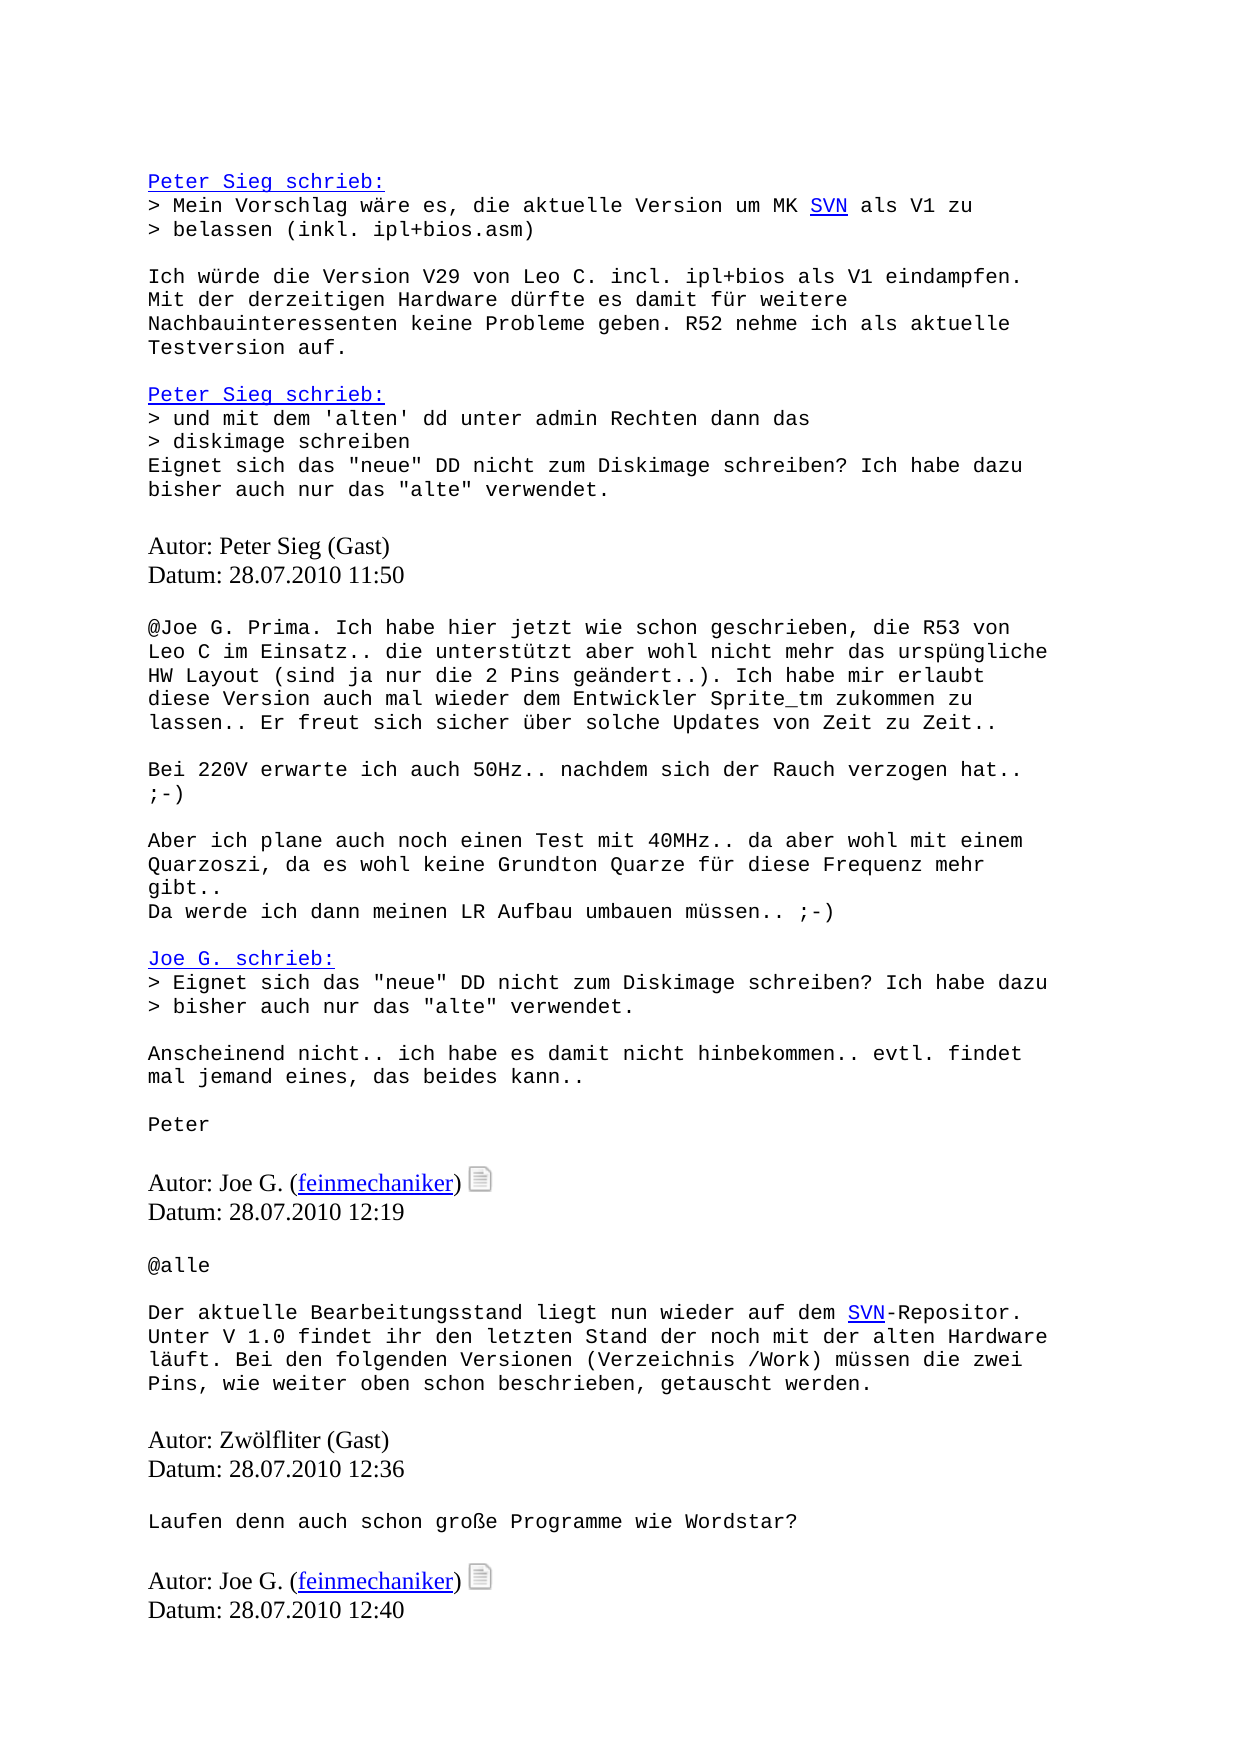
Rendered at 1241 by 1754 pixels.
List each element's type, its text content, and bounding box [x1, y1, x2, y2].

text > diskimage schreiben [148, 431, 1093, 455]
text Datum: 28.07.2010 12:36 [148, 1454, 1093, 1483]
text HW Layout (sind ja nur die 2 Pins geändert..). Ich habe mir erlaubt [148, 664, 1093, 688]
text Eignet sich das "neue" DD nicht zum Diskimage schreiben? Ich habe dazu [148, 455, 1093, 479]
text Datum: 28.07.2010 11:50 [148, 560, 1093, 588]
text > belassen (inkl. ipl+bios.asm) [148, 218, 1093, 242]
text diese Version auch mal wieder dem Entwickler Sprite_tm zukommen zu [148, 688, 1093, 712]
text Autor: Joe G. (feinmechaniker) [148, 1564, 1093, 1595]
text Quarzoszi, da es wohl keine Grundton Quarze für diese Frequenz mehr [148, 854, 1093, 877]
text Peter [148, 1114, 1093, 1137]
text Anscheinend nicht.. ich habe es damit nicht hinbekommen.. evtl. findet [148, 1043, 1093, 1067]
text Datum: 28.07.2010 12:40 [148, 1595, 1093, 1624]
text gibt.. [148, 877, 1093, 901]
text > Eignet sich das "neue" DD nicht zum Diskimage schreiben? Ich habe dazu [148, 972, 1093, 996]
text Da werde ich dann meinen LR Aufbau umbauen müssen.. ;-) [148, 901, 1093, 925]
text Mit der derzeitigen Hardware dürfte es damit für weitere [148, 289, 1093, 313]
text Autor: Joe G. (feinmechaniker) [148, 1166, 1093, 1197]
text Peter Sieg schrieb: [148, 384, 1093, 408]
text ;-) [148, 783, 1093, 806]
text Ich würde die Version V29 von Leo C. incl. ipl+bios als V1 eindampfen. [148, 266, 1093, 289]
text Laufen denn auch schon große Programme wie Wordstar? [148, 1512, 1093, 1535]
text > bisher auch nur das "alte" verwendet. [148, 996, 1093, 1019]
picture [467, 1563, 494, 1590]
text > und mit dem 'alten' dd unter admin Rechten dann das [148, 408, 1093, 431]
text lassen.. Er freut sich sicher über solche Updates von Zeit zu Zeit.. [148, 712, 1093, 736]
text Unter V 1.0 findet ihr den letzten Stand der noch mit der alten Hardware [148, 1326, 1093, 1349]
text Der aktuelle Bearbeitungsstand liegt nun wieder auf dem SVN-Repositor. [148, 1302, 1093, 1326]
text läuft. Bei den folgenden Versionen (Verzeichnis /Work) müssen die zwei [148, 1349, 1093, 1373]
text Joe G. schrieb: [148, 948, 1093, 972]
text Aber ich plane auch noch einen Test mit 40MHz.. da aber wohl mit einem [148, 830, 1093, 854]
text > Mein Vorschlag wäre es, die aktuelle Version um MK SVN als V1 zu [148, 195, 1093, 218]
text Pins, wie weiter oben schon beschrieben, getauscht werden. [148, 1373, 1093, 1397]
text @alle [148, 1255, 1093, 1278]
text bisher auch nur das "alte" verwendet. [148, 479, 1093, 502]
text Peter Sieg schrieb: [148, 171, 1093, 195]
text Leo C im Einsatz.. die unterstützt aber wohl nicht mehr das urspüngliche [148, 641, 1093, 664]
text Autor: Peter Sieg (Gast) [148, 531, 1093, 560]
text Nachbauinteressenten keine Probleme geben. R52 nehme ich als aktuelle [148, 313, 1093, 337]
text Bei 220V erwarte ich auch 50Hz.. nachdem sich der Rauch verzogen hat.. [148, 759, 1093, 783]
text mal jemand eines, das beides kann.. [148, 1067, 1093, 1090]
text Testversion auf. [148, 337, 1093, 360]
text Autor: Zwölfliter (Gast) [148, 1425, 1093, 1454]
picture [467, 1166, 494, 1192]
text @Joe G. Prima. Ich habe hier jetzt wie schon geschrieben, die R53 von [148, 617, 1093, 641]
text Datum: 28.07.2010 12:19 [148, 1197, 1093, 1226]
